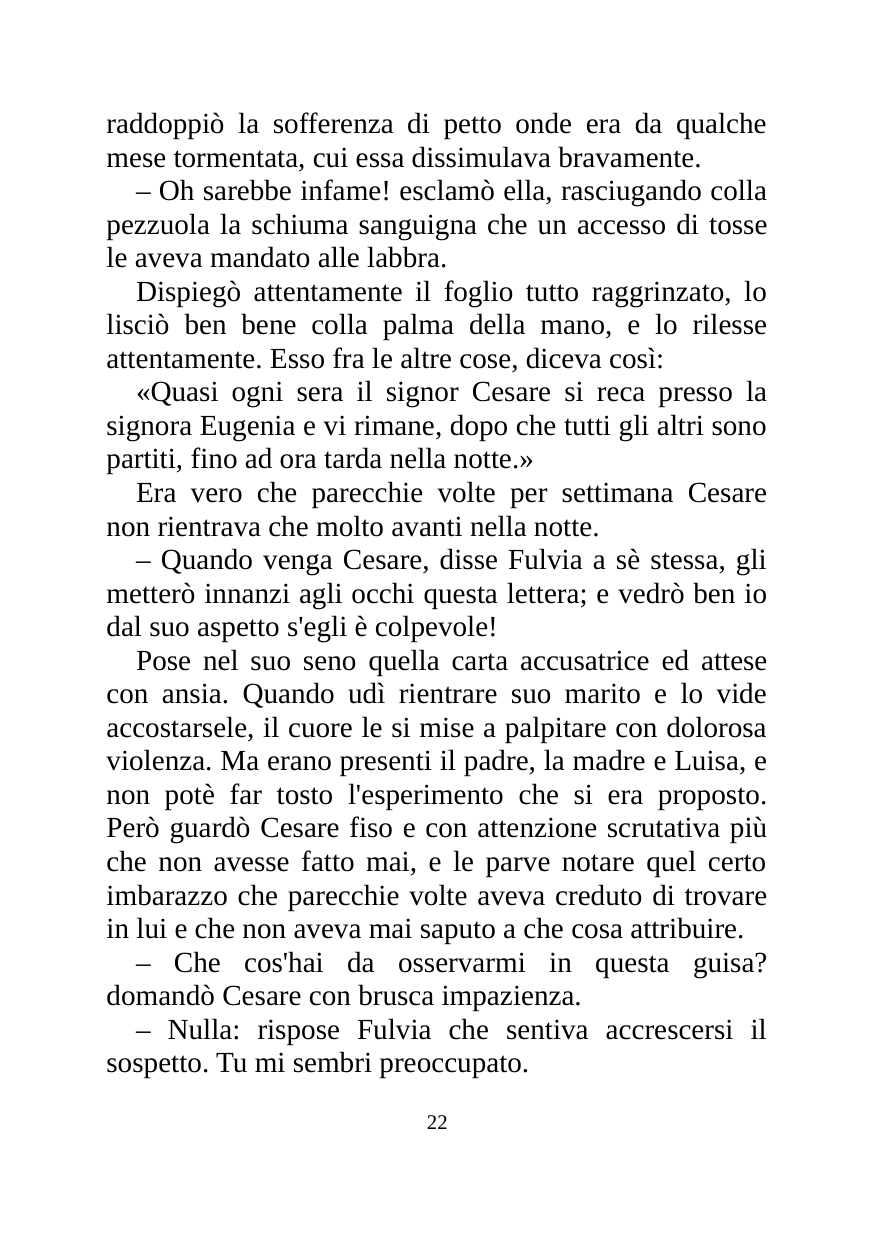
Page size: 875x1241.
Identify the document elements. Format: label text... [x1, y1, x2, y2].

text «Quasi ogni sera il signor Cesare si reca presso la signora Eugenia e vi rimane, dopo che tutti gli altri sono partiti, fino ad ora tarda nella notte.» [106, 374, 768, 475]
text Era vero che parecchie volte per settimana Cesare non rientrava che molto avanti nella notte. [106, 475, 768, 542]
text – Che cos'hai da osservarmi in questa guisa? domandò Cesare con brusca impazienza. [106, 945, 768, 1012]
text – Nulla: rispose Fulvia che sentiva accrescersi il sospetto. Tu mi sembri preoccupato. [106, 1012, 768, 1079]
text raddoppiò la sofferenza di petto onde era da qualche mese tormentata, cui essa dissimulava bravamente. [106, 106, 768, 173]
text – Quando venga Cesare, disse Fulvia a sè stessa, gli metterò innanzi agli occhi questa lettera; e vedrò ben io dal suo aspetto s'egli è colpevole! [106, 542, 768, 643]
text Dispiegò attentamente il foglio tutto raggrinzato, lo lisciò ben bene colla palma della mano, e lo rilesse attentamente. Esso fra le altre cose, diceva così: [106, 274, 768, 374]
text – Oh sarebbe infame! esclamò ella, rasciugando colla pezzuola la schiuma sanguigna che un accesso di tosse le aveva mandato alle labbra. [106, 173, 768, 274]
text Pose nel suo seno quella carta accusatrice ed attese con ansia. Quando udì rientrare suo marito e lo vide accostarsele, il cuore le si mise a palpitare con dolorosa violenza. Ma erano presenti il padre, la madre e Luisa, e non potè far tosto l'esperimento che si era proposto. Però guardò Cesare fiso e con attenzione scrutativa più che non avesse fatto mai, e le parve notare quel certo imbarazzo che parecchie volte aveva creduto di trovare in lui e che non aveva mai saputo a che cosa attribuire. [106, 643, 768, 945]
